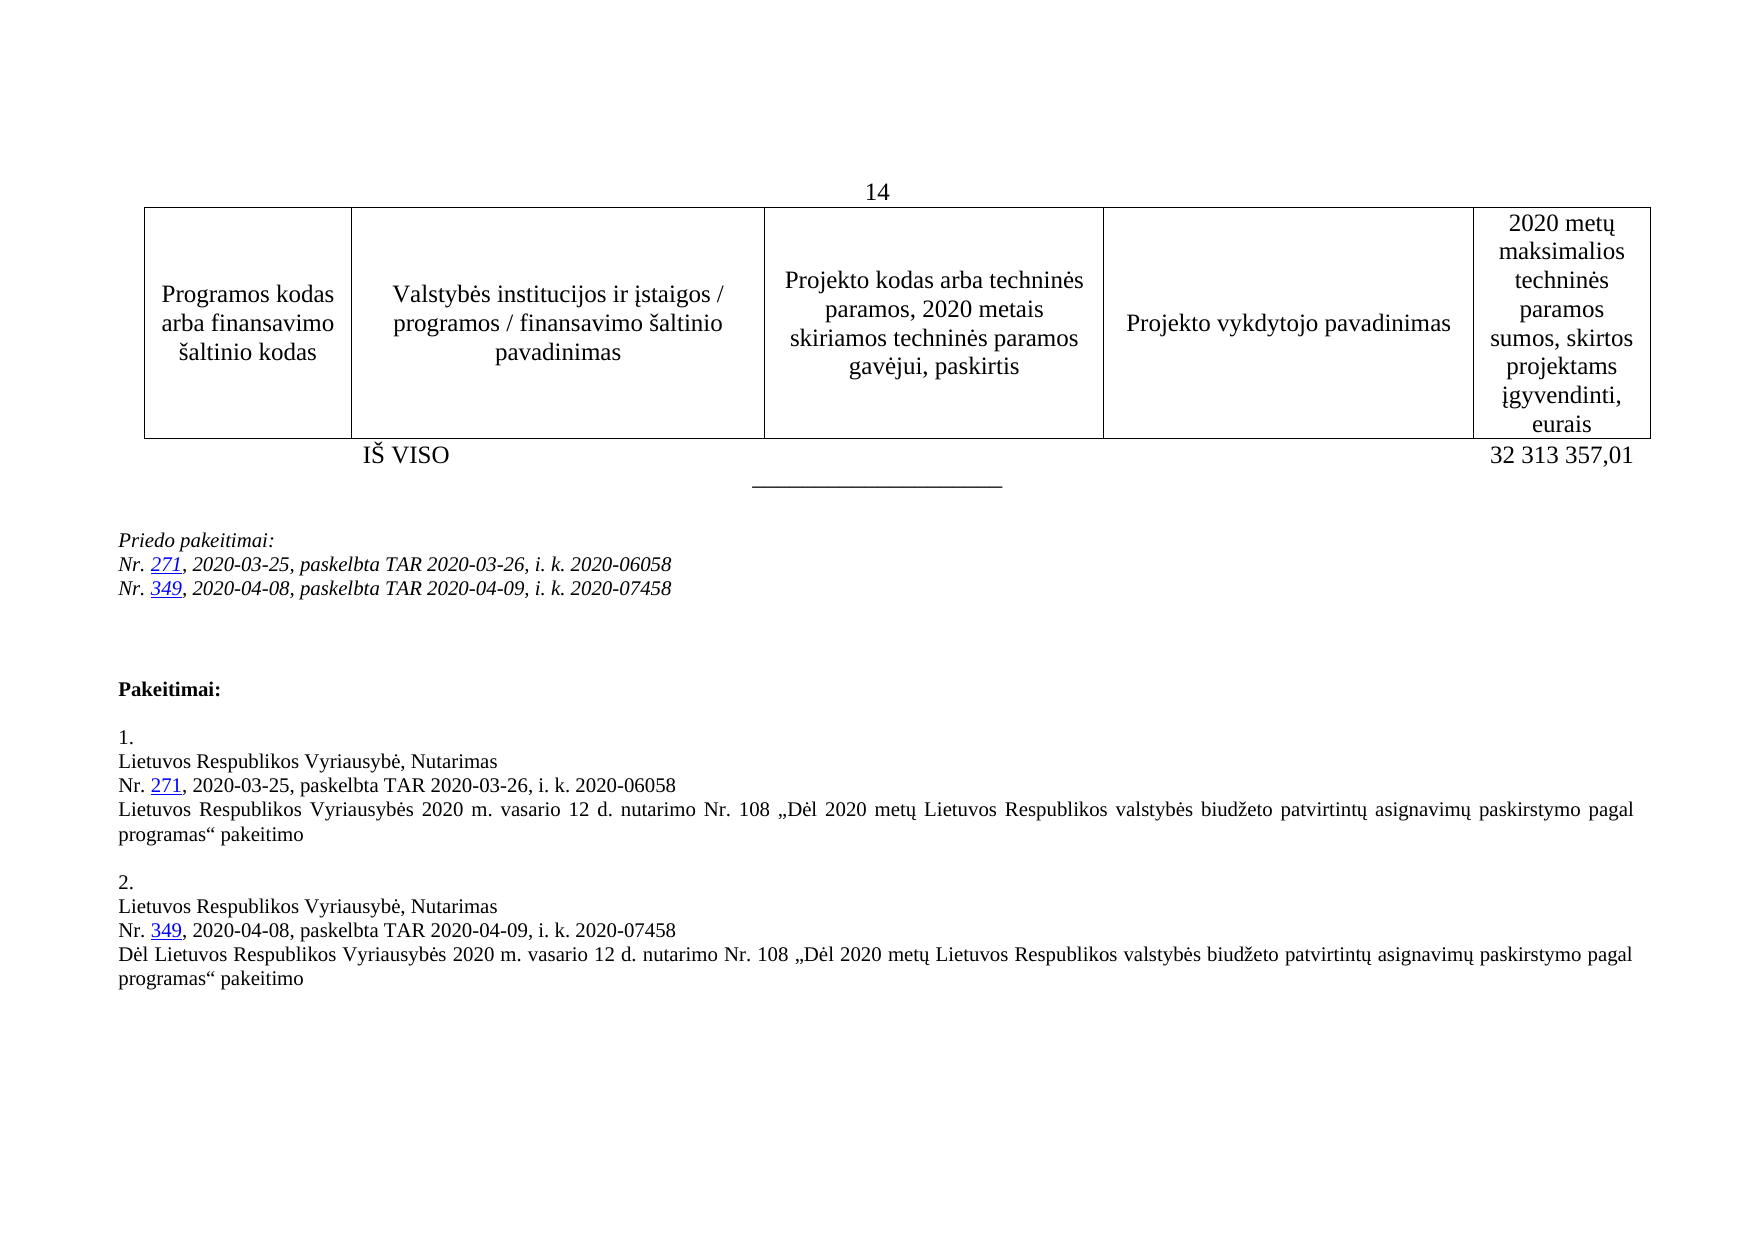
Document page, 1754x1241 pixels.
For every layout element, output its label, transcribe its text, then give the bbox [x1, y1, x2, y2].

text Nr. 271, 2020-03-25, paskelbta TAR 2020-03-26, i. k. 2020-06058 [118, 773, 1636, 797]
text Nr. 349, 2020-04-08, paskelbta TAR 2020-04-09, i. k. 2020-07458 [118, 576, 1636, 600]
table_cell [1104, 439, 1473, 471]
text Lietuvos Respublikos Vyriausybės 2020 m. vasario 12 d. nutarimo Nr. 108 „Dėl 2020 metų Lietuvos Respublikos valstybės biudžeto patvirtintų asignavimų paskirstymo pagal programas“ pakeitimo [118, 797, 1636, 846]
table_cell [144, 439, 351, 471]
table_header Projekto vykdytojo pavadinimas [1104, 208, 1473, 438]
table_header Valstybės institucijos ir įstaigos / programos / finansavimo šaltinio pavadinimas [352, 208, 764, 438]
text Lietuvos Respublikos Vyriausybė, Nutarimas [118, 894, 1636, 918]
text Lietuvos Respublikos Vyriausybė, Nutarimas [118, 749, 1636, 773]
table_header Programos kodas arba finansavimo šaltinio kodas [145, 208, 351, 438]
text 2. [118, 869, 1636, 894]
text 1. [118, 725, 1636, 749]
table_header 2020 metų maksimalios techninės paramos sumos, skirtos projektams įgyvendinti, eurais [1474, 208, 1650, 438]
table_cell IŠ VISO [351, 439, 764, 471]
text –––––––––––––––––––– [118, 471, 1636, 499]
table_cell 32 313 357,01 [1473, 439, 1650, 471]
text Dėl Lietuvos Respublikos Vyriausybės 2020 m. vasario 12 d. nutarimo Nr. 108 „Dėl 2020 metų Lietuvos Respublikos valstybės biudžeto patvirtintų asignavimų paskirstymo pagal programas“ pakeitimo [118, 942, 1636, 990]
text Pakeitimai: [118, 677, 1636, 701]
table_header Projekto kodas arba techninės paramos, 2020 metais skiriamos techninės paramos gavėjui, paskirtis [765, 208, 1103, 438]
text Nr. 349, 2020-04-08, paskelbta TAR 2020-04-09, i. k. 2020-07458 [118, 918, 1636, 942]
text Priedo pakeitimai: [118, 528, 1636, 552]
table_cell [764, 439, 1104, 471]
text Nr. 271, 2020-03-25, paskelbta TAR 2020-03-26, i. k. 2020-06058 [118, 552, 1636, 576]
